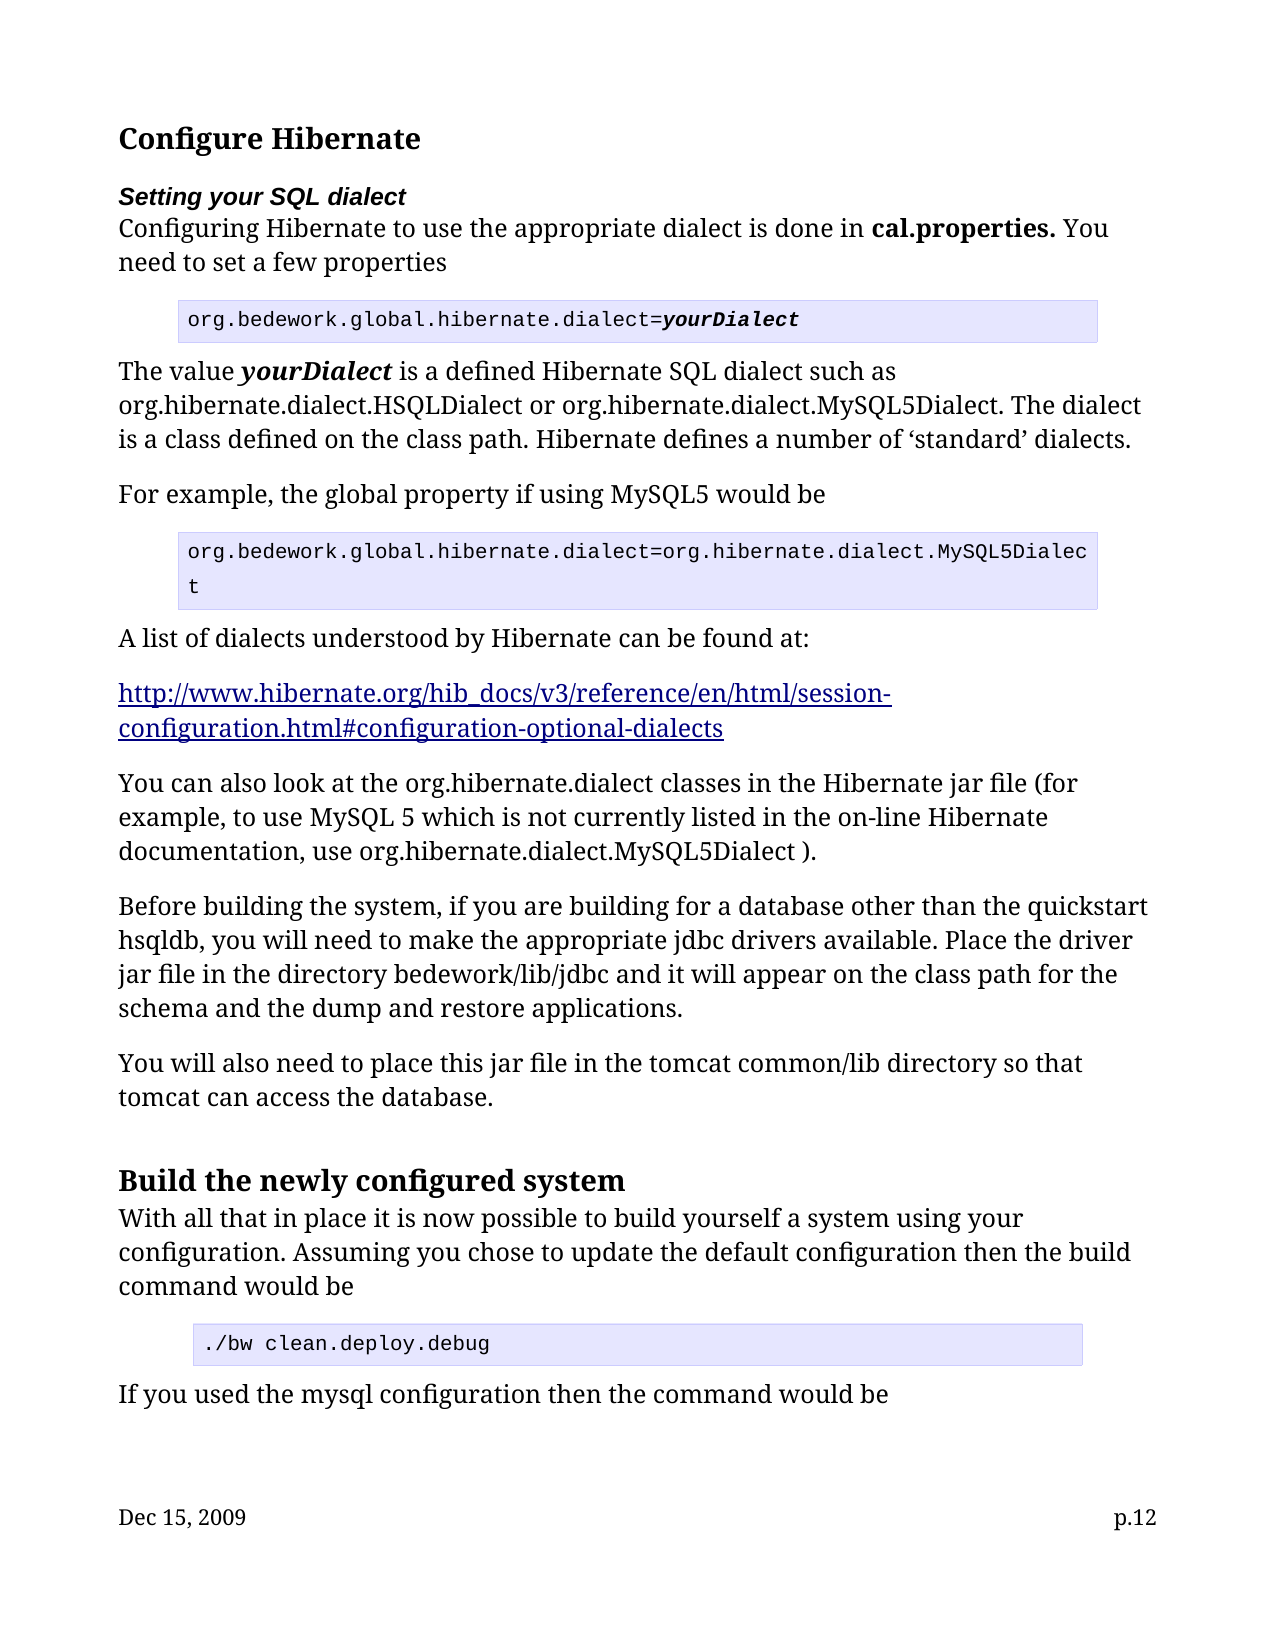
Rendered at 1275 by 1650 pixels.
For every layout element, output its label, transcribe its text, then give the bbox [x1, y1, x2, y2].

subtitle Build the newly configured system [118, 1161, 1157, 1200]
text The value yourDialect is a defined Hibernate SQL dialect such as org.hibernate.dialect.HSQLDialect or org.hibernate.dialect.MySQL5Dialect. The dialect is a class defined on the class path. Hibernate defines a number of ‘standard’ dialects. [118, 354, 1157, 456]
text You can also look at the org.hibernate.dialect classes in the Hibernate jar file (for example, to use MySQL 5 which is not currently listed in the on-line Hibernate documentation, use org.hibernate.dialect.MySQL5Dialect ). [118, 765, 1157, 867]
text A list of dialects understood by Hibernate can be found at: [118, 621, 1157, 655]
text Before building the system, if you are building for a database other than the quickstart hsqldb, you will need to make the appropriate jdbc drivers available. Place the driver jar file in the directory bedework/lib/jdbc and it will appear on the class path for the schema and the dump and restore applications. [118, 888, 1157, 1025]
text You will also need to place this jar file in the tomcat common/lib directory so that tomcat can access the database. [118, 1046, 1157, 1114]
text org.bedework.global.hibernate.dialect=yourDialect [179, 301, 1097, 342]
text For example, the global property if using MySQL5 would be [118, 477, 1157, 511]
text If you used the mysql configuration then the command would be [118, 1377, 1157, 1411]
text Configuring Hibernate to use the appropriate dialect is done in cal.properties. You need to set a few properties [118, 211, 1157, 279]
text ./bw clean.deploy.debug [194, 1325, 1082, 1365]
text With all that in place it is now possible to build yourself a system using your configuration. Assuming you chose to update the default configuration then the build command would be [118, 1200, 1157, 1302]
subtitle Configure Hibernate [118, 118, 1157, 158]
text http://www.hibernate.org/hib_docs/v3/reference/en/html/session-configuration.html#configuration-optional-dialects [118, 676, 1157, 744]
subtitle Setting your SQL dialect [118, 183, 1157, 211]
text org.bedework.global.hibernate.dialect=org.hibernate.dialect.MySQL5Dialect [179, 533, 1097, 609]
